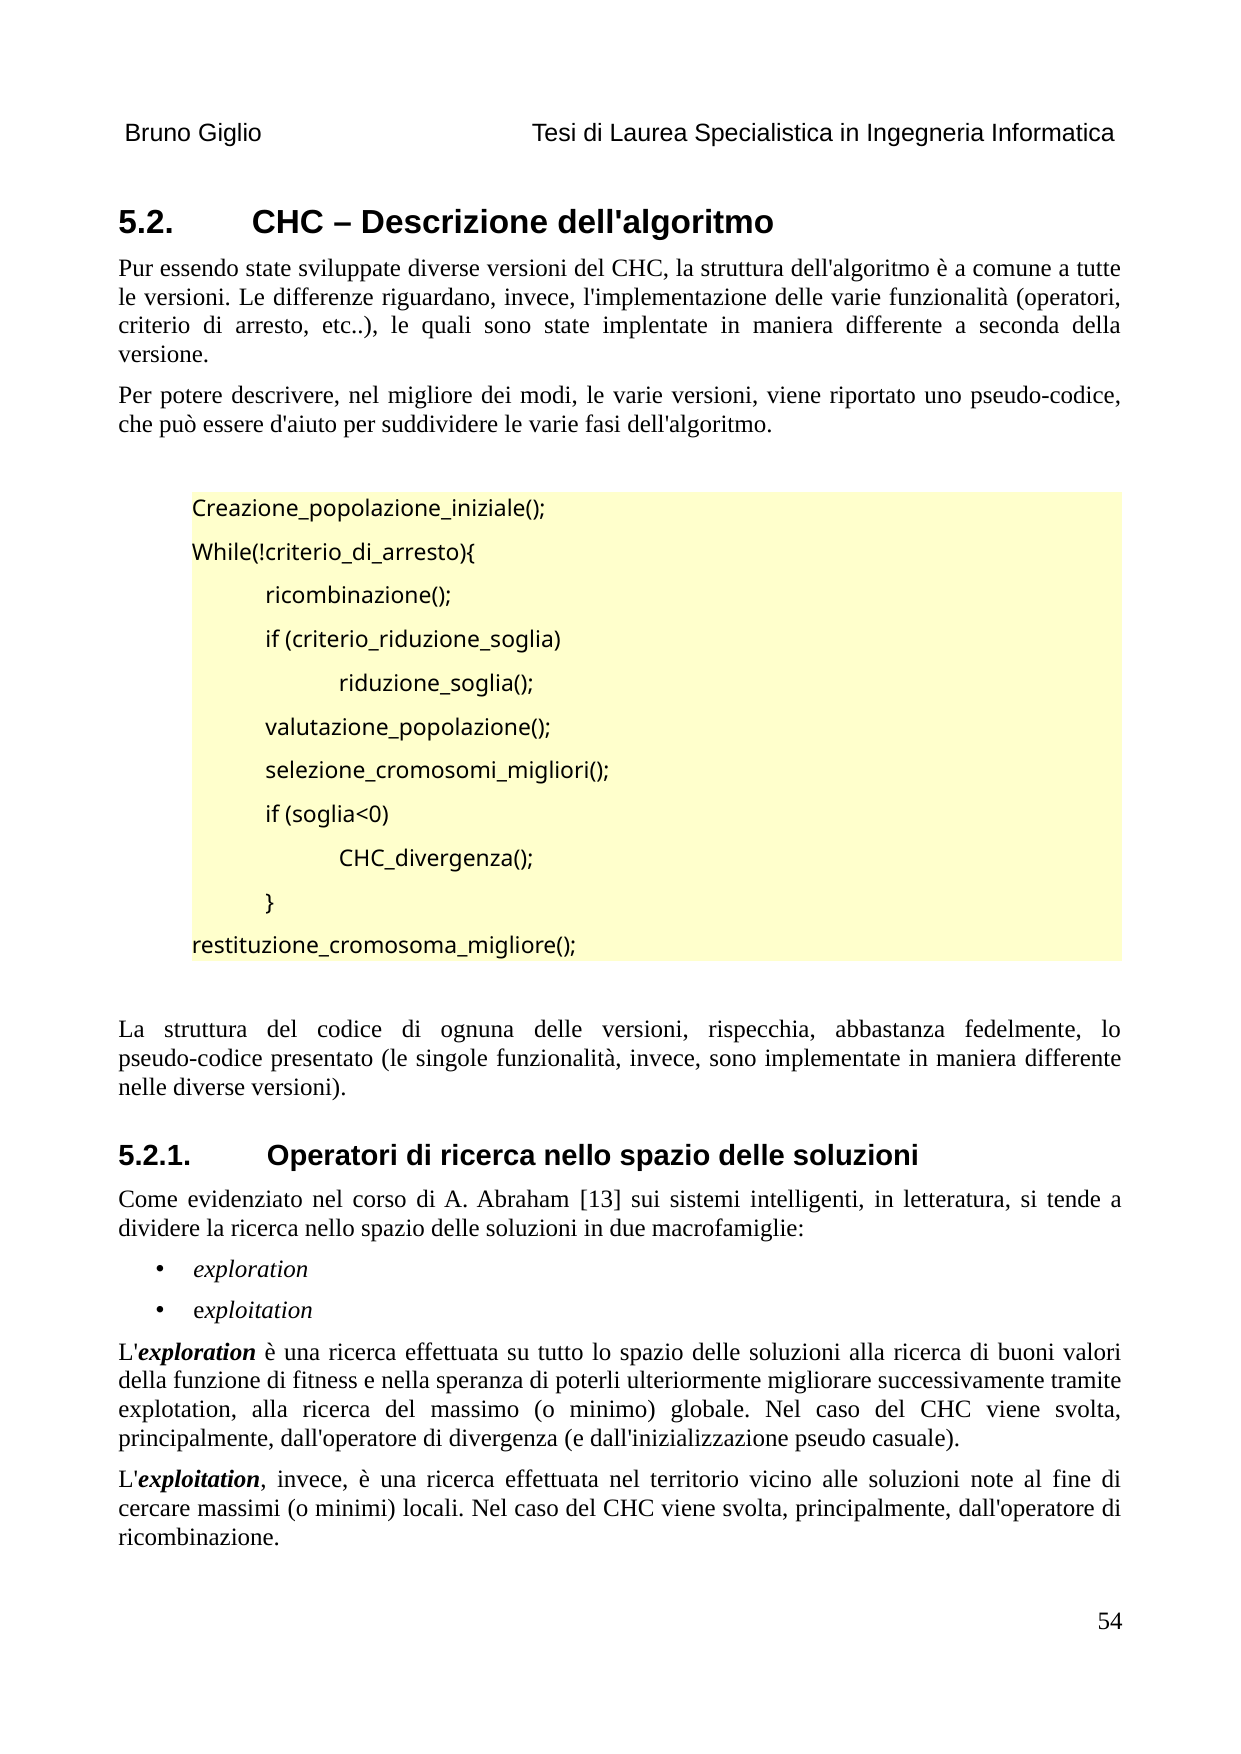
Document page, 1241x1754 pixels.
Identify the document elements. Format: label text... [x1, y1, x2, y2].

text Come evidenziato nel corso di A. Abraham [13] sui sistemi intelligenti, in letteratura, si tende a dividere la ricerca nello spazio delle soluzioni in due macrofamiglie: [118, 1184, 1122, 1242]
text Creazione_popolazione_iniziale(); [192, 492, 1122, 523]
text While(!criterio_di_arresto){ [192, 536, 1122, 567]
text ricombinazione(); [192, 579, 1122, 611]
text if (soglia<0) [192, 798, 1122, 829]
text valutazione_popolazione(); [192, 711, 1122, 742]
list exploration [156, 1254, 1122, 1283]
subtitle CHC – Descrizione dell'algoritmo [118, 202, 1122, 241]
text Per potere descrivere, nel migliore dei modi, le varie versioni, viene riportato uno pseudo-codice, che può essere d'aiuto per suddividere le varie fasi dell'algoritmo. [118, 381, 1122, 438]
text L'exploitation, invece, è una ricerca effettuata nel territorio vicino alle soluzioni note al fine di cercare massimi (o minimi) locali. Nel caso del CHC viene svolta, principalmente, dall'operatore di ricombinazione. [118, 1464, 1122, 1550]
text riduzione_soglia(); [192, 667, 1122, 698]
text } [192, 886, 1122, 917]
text La struttura del codice di ognuna delle versioni, rispecchia, abbastanza fedelmente, lo pseudo-codice presentato (le singole funzionalità, invece, sono implementate in maniera differente nelle diverse versioni). [118, 1014, 1122, 1101]
text if (criterio_riduzione_soglia) [192, 623, 1122, 654]
text CHC_divergenza(); [192, 842, 1122, 873]
text Pur essendo state sviluppate diverse versioni del CHC, la struttura dell'algoritmo è a comune a tutte le versioni. Le differenze riguardano, invece, l'implementazione delle varie funzionalità (operatori, criterio di arresto, etc..), le quali sono state implentate in maniera differente a seconda della versione. [118, 253, 1122, 368]
subtitle Operatori di ricerca nello spazio delle soluzioni [118, 1138, 1122, 1172]
text selezione_cromosomi_migliori(); [192, 754, 1122, 786]
text restituzione_cromosoma_migliore(); [192, 929, 1122, 961]
text L'exploration è una ricerca effettuata su tutto lo spazio delle soluzioni alla ricerca di buoni valori della funzione di fitness e nella speranza di poterli ulteriormente migliorare successivamente tramite explotation, alla ricerca del massimo (o minimo) globale. Nel caso del CHC viene svolta, principalmente, dall'operatore di divergenza (e dall'inizializzazione pseudo casuale). [118, 1337, 1122, 1452]
list exploitation [156, 1295, 1122, 1324]
